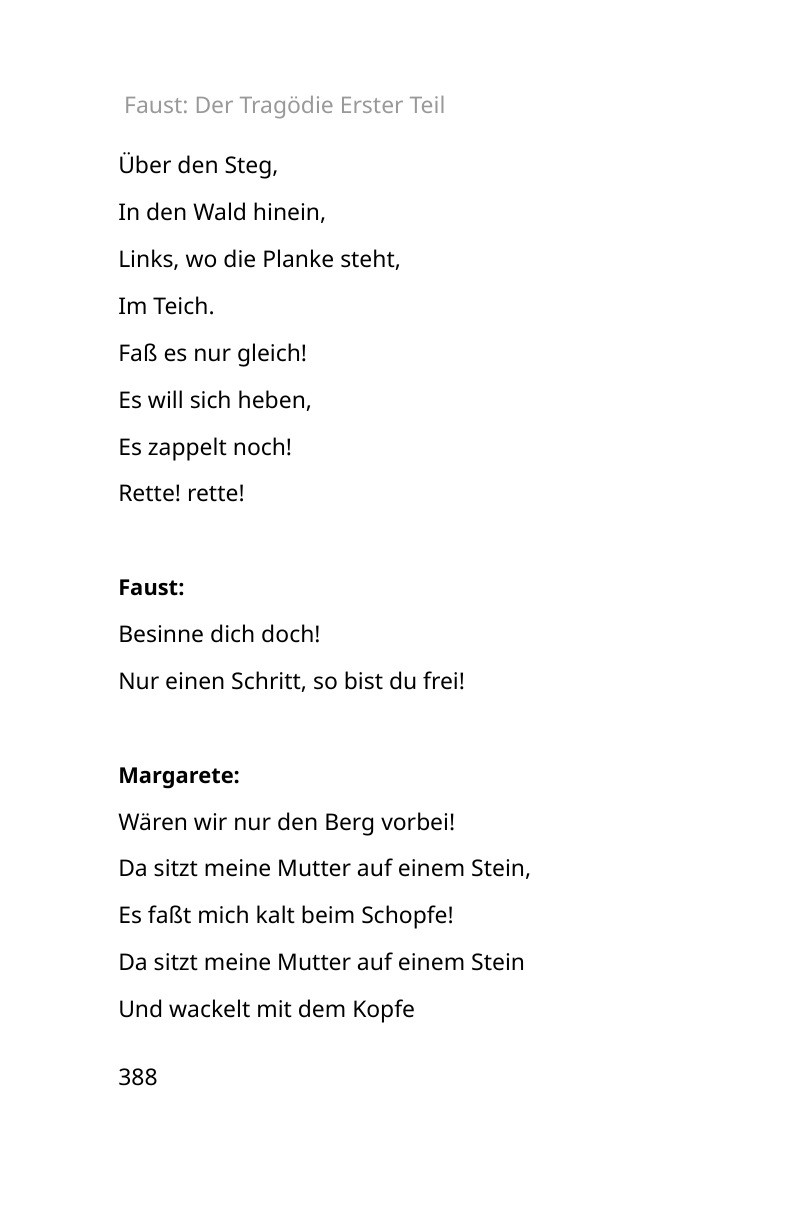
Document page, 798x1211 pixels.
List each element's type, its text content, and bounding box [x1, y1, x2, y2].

text Über den Steg, In den Wald hinein, Links, wo die Planke steht, Im Teich. Faß es nur gleich! Es will sich heben, Es zappelt noch! Rette! rette! [118, 149, 679, 509]
text Faust: Besinne dich doch! Nur einen Schritt, so bist du frei! [118, 542, 679, 696]
text Margarete: Wären wir nur den Berg vorbei! Da sitzt meine Mutter auf einem Stein, Es faßt mich kalt beim Schopfe! Da sitzt meine Mutter auf einem Stein Und wackelt mit dem Kopfe [118, 729, 679, 1024]
